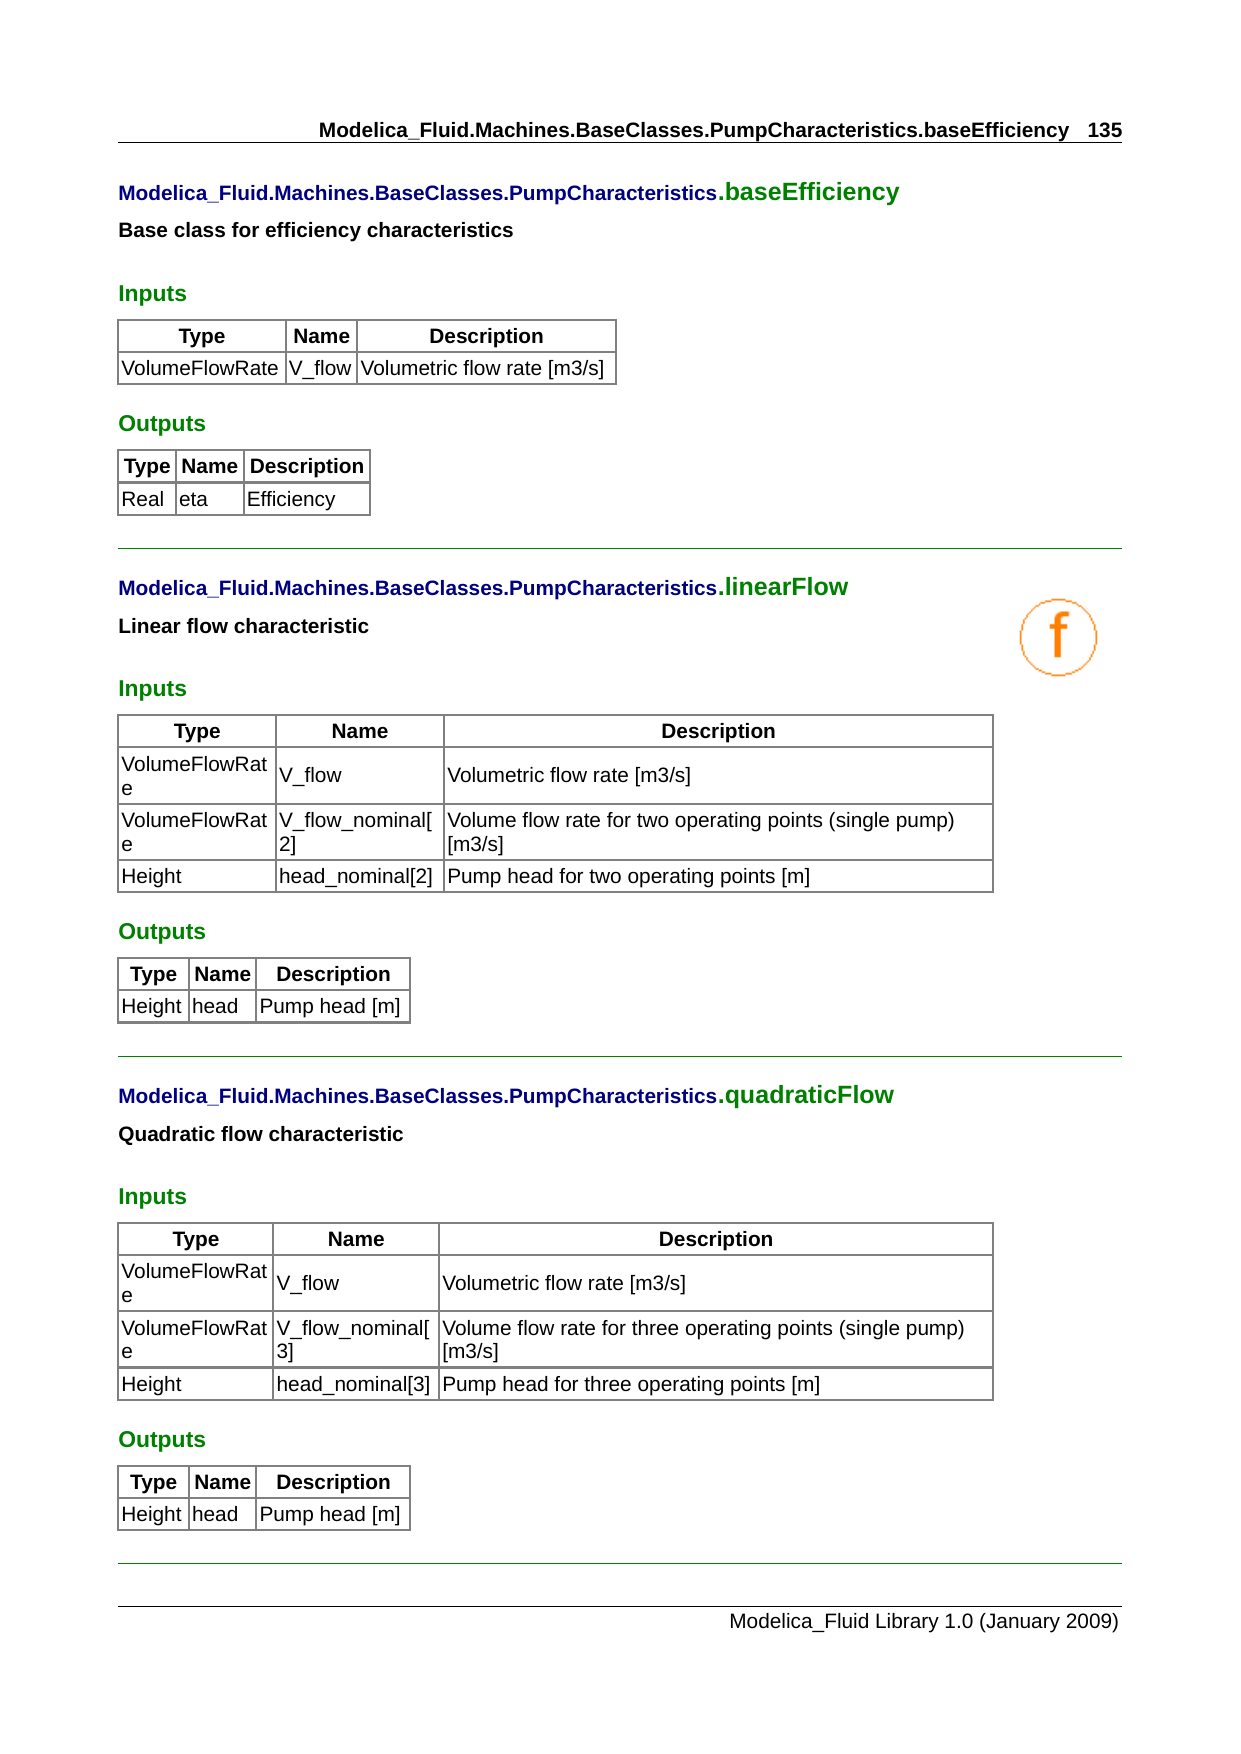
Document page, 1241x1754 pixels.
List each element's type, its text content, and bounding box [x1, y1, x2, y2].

table_cell VolumeFlowRate [119, 353, 285, 383]
table_cell Pump head [m] [257, 991, 409, 1021]
table_cell head_nominal[2] [277, 861, 443, 891]
table_cell V_flow_nominal[2] [277, 805, 443, 859]
table_cell Height [119, 1369, 272, 1399]
text [995, 218, 1120, 242]
subtitle Inputs [118, 1183, 993, 1209]
subtitle Modelica_Fluid.Machines.BaseClasses.PumpCharacteristics.linearFlow [118, 572, 1121, 601]
text Base class for efficiency characteristics [118, 218, 993, 242]
subtitle [995, 1082, 1120, 1109]
table_cell VolumeFlowRate [119, 1256, 272, 1310]
table_header Description [257, 959, 409, 989]
table_cell VolumeFlowRate [119, 805, 275, 859]
table_header Type [119, 321, 285, 351]
table_header Name [274, 1224, 438, 1254]
table_header Name [177, 451, 243, 481]
table_cell V_flow [274, 1256, 438, 1310]
table_header Type [119, 716, 275, 746]
table_cell Volumetric flow rate [m3/s] [358, 353, 615, 383]
table_cell Real [119, 484, 175, 514]
table_header Type [119, 1467, 188, 1497]
table_cell VolumeFlowRate [119, 748, 275, 802]
table_header Type [119, 451, 175, 481]
table_header Description [245, 451, 369, 481]
table_header Description [440, 1224, 992, 1254]
subtitle Outputs [118, 410, 1122, 437]
subtitle Outputs [118, 918, 1122, 944]
table_cell V_flow [287, 353, 356, 383]
table_header Description [445, 716, 992, 746]
table_header Name [190, 1467, 255, 1497]
subtitle Inputs [118, 280, 993, 306]
table_cell Pump head for two operating points [m] [445, 861, 992, 891]
table_cell Height [119, 861, 275, 891]
table_cell V_flow [277, 748, 443, 802]
subtitle Modelica_Fluid.Machines.BaseClasses.PumpCharacteristics.baseEfficiency [118, 177, 993, 206]
table_cell Height [119, 1499, 188, 1529]
table_cell head [190, 991, 255, 1021]
text Quadratic flow characteristic [118, 1121, 993, 1145]
subtitle Inputs [118, 675, 993, 701]
table_header Name [190, 959, 255, 989]
table_header Name [287, 321, 356, 351]
table_cell Pump head [m] [257, 1499, 409, 1529]
text Linear flow characteristic [118, 613, 993, 637]
table_cell VolumeFlowRate [119, 1312, 272, 1366]
table_cell Volume flow rate for three operating points (single pump) [m3/s] [440, 1312, 992, 1366]
table_header Name [277, 716, 443, 746]
table_cell Height [119, 991, 188, 1021]
text [995, 1121, 1120, 1145]
subtitle [995, 179, 1120, 206]
subtitle [995, 1183, 1120, 1207]
table_cell Volumetric flow rate [m3/s] [440, 1256, 992, 1310]
table_cell eta [177, 484, 243, 514]
table_header Description [257, 1467, 409, 1497]
picture [995, 575, 1120, 699]
table_cell head [190, 1499, 255, 1529]
table_cell Efficiency [245, 484, 369, 514]
table_cell V_flow_nominal[3] [274, 1312, 438, 1366]
subtitle Outputs [118, 1426, 1122, 1452]
table_cell Volumetric flow rate [m3/s] [445, 748, 992, 802]
table_header Type [119, 959, 188, 989]
table_header Type [119, 1224, 272, 1254]
table_header Description [358, 321, 615, 351]
table_cell head_nominal[3] [274, 1369, 438, 1399]
table_cell Pump head for three operating points [m] [440, 1369, 992, 1399]
subtitle [995, 280, 1120, 304]
subtitle Modelica_Fluid.Machines.BaseClasses.PumpCharacteristics.quadraticFlow [118, 1080, 993, 1109]
table_cell Volume flow rate for two operating points (single pump) [m3/s] [445, 805, 992, 859]
